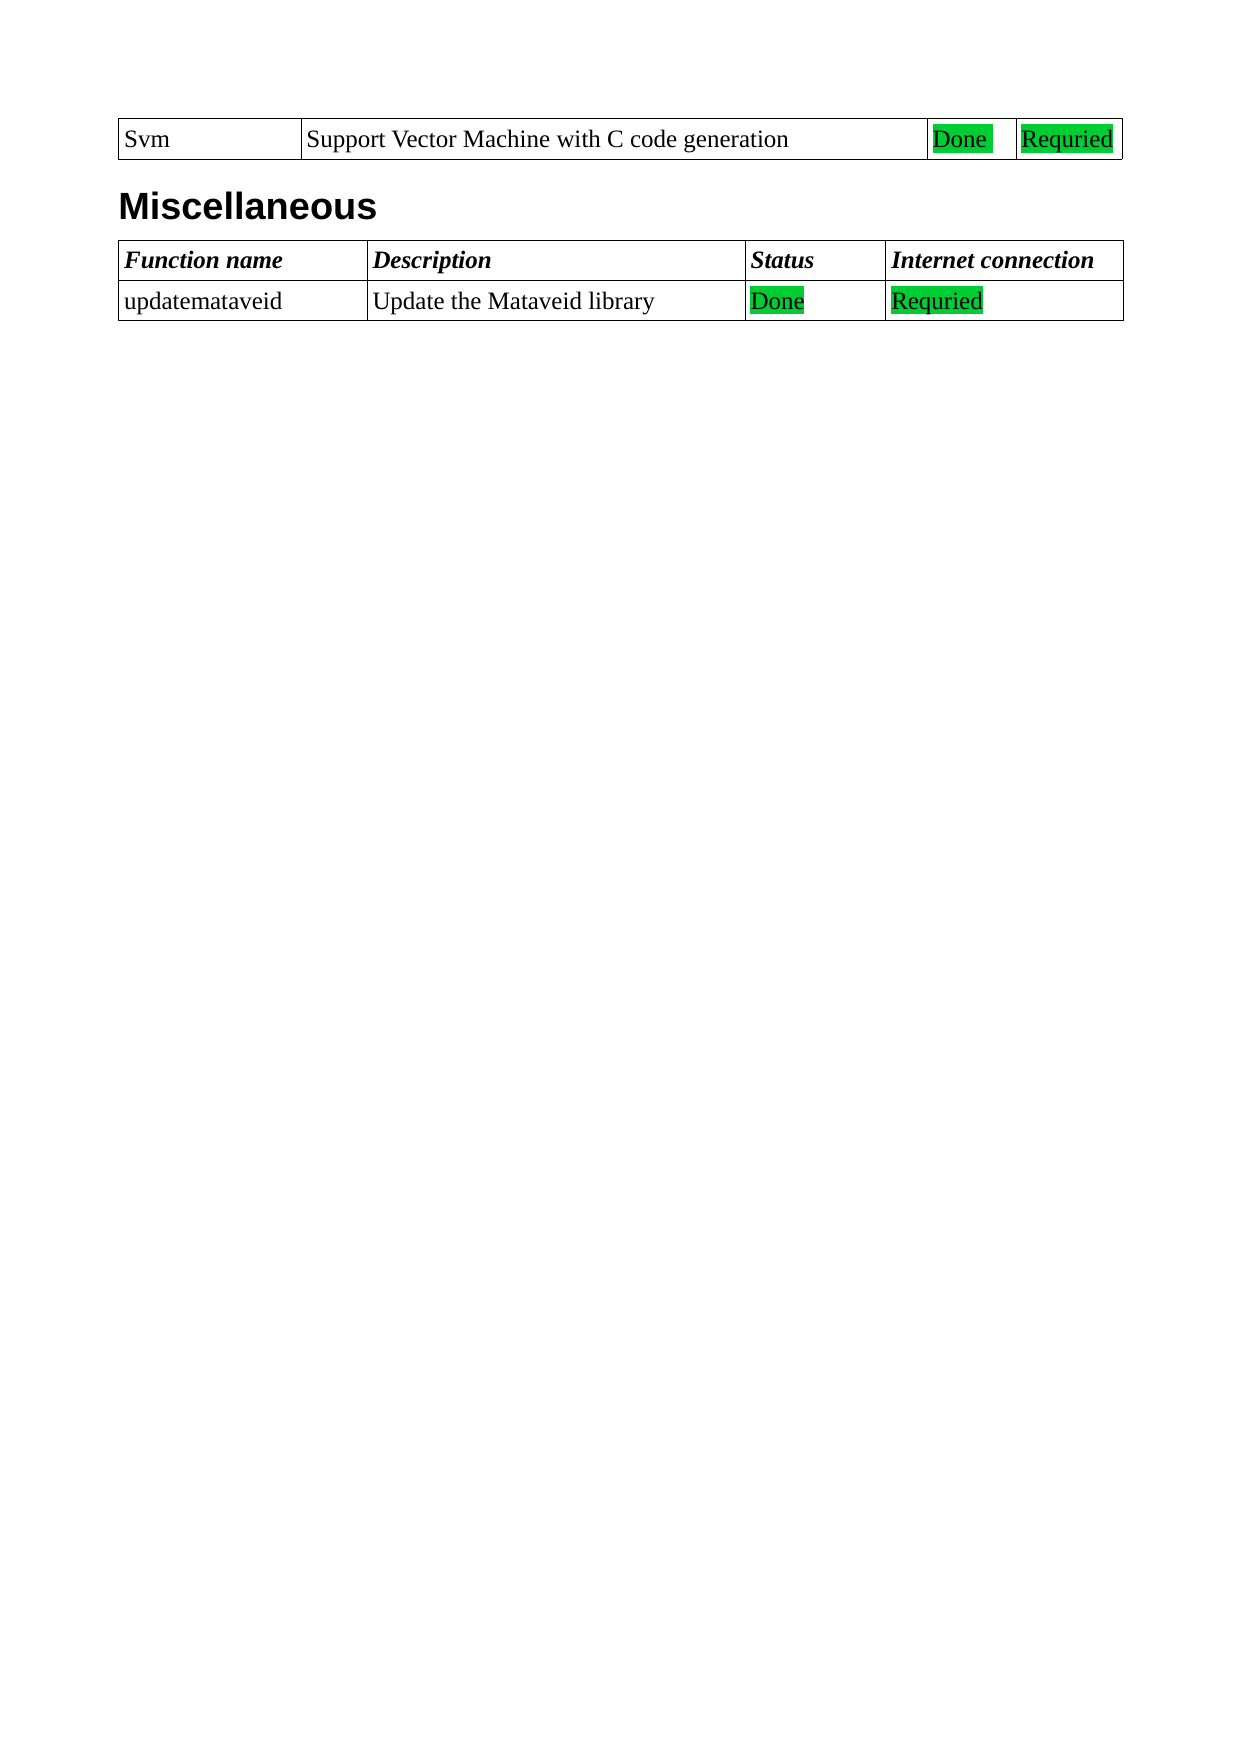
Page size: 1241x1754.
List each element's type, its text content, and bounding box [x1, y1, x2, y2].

table_cell Svm [119, 119, 301, 158]
table_cell Done [928, 119, 1016, 158]
table_cell updatemataveid [119, 281, 367, 320]
table_cell Done [746, 281, 885, 320]
table_cell Requried [1017, 119, 1122, 158]
table_header Status [746, 241, 885, 280]
table_cell Support Vector Machine with C code generation [302, 119, 927, 158]
table_cell Requried [886, 281, 1123, 320]
table_header Description [368, 241, 745, 280]
table_header Function name [119, 241, 367, 280]
subtitle Miscellaneous [118, 183, 1122, 227]
table_header Internet connection [886, 241, 1123, 280]
table_cell Update the Mataveid library [368, 281, 745, 320]
